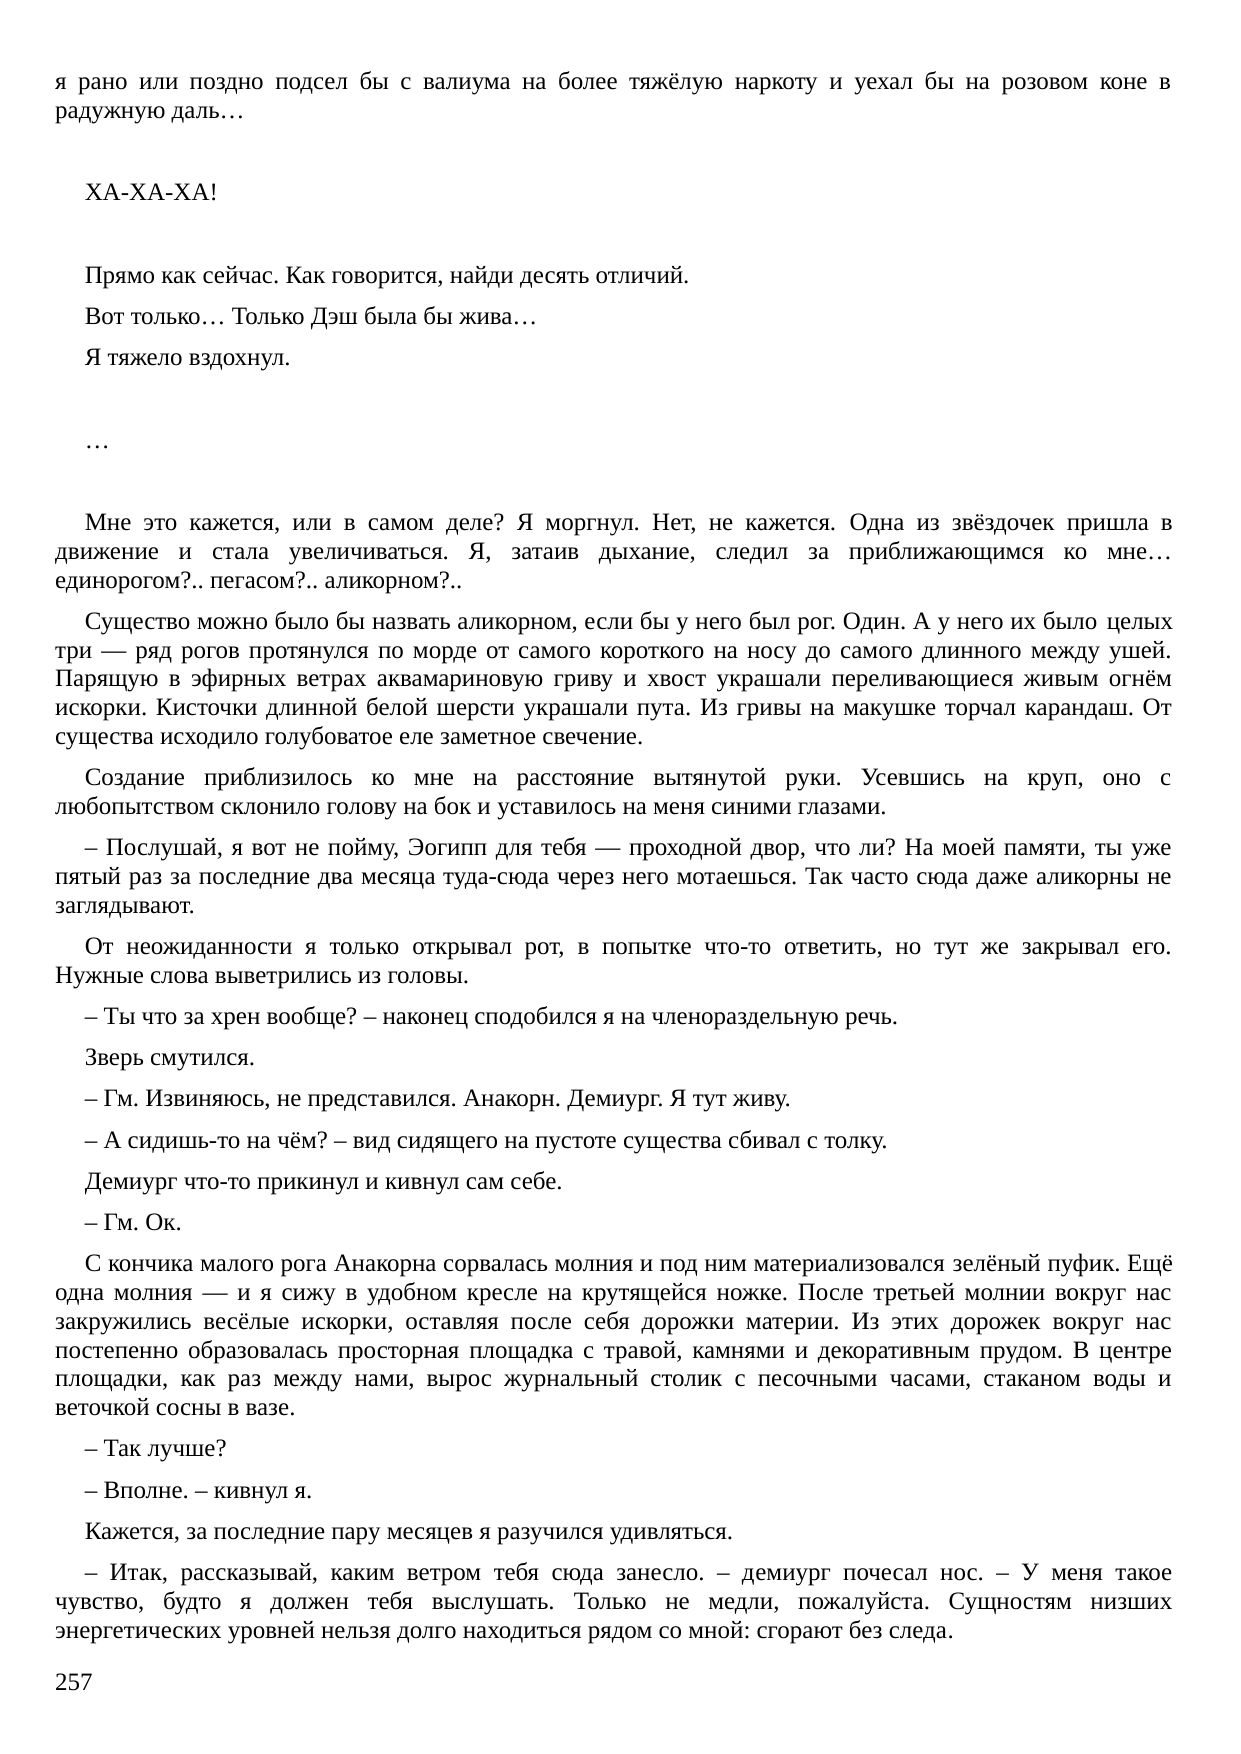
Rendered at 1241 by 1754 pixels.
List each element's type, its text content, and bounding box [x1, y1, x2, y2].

text Демиург что-то прикинул и кивнул сам себе. [55, 1166, 1173, 1195]
text Мне это кажется, или в самом деле? Я моргнул. Нет, не кажется. Одна из звёздочек пришла в движение и стала увеличиваться. Я, затаив дыхание, следил за приближающимся ко мне… единорогом?.. пегасом?.. аликорном?.. [55, 507, 1173, 593]
text Кажется, за последние пару месяцев я разучился удивляться. [55, 1516, 1173, 1545]
text – А сидишь-то на чём? – вид сидящего на пустоте существа сбивал с толку. [55, 1125, 1173, 1153]
text Создание приблизилось ко мне на расстояние вытянутой руки. Усевшись на круп, оно с любопытством склонило голову на бок и уставилось на меня синими глазами. [55, 762, 1173, 820]
text Я тяжело вздохнул. [55, 342, 1173, 371]
text – Ты что за хрен вообще? – наконец сподобился я на членораздельную речь. [55, 1001, 1173, 1030]
text Зверь смутился. [55, 1042, 1173, 1071]
text – Гм. Ок. [55, 1207, 1173, 1236]
text Вот только… Только Дэш была бы жива… [55, 301, 1173, 330]
text Существо можно было бы назвать аликорном, если бы у него был рог. Один. А у него их было целых три — ряд рогов протянулся по морде от самого короткого на носу до самого длинного между ушей. Парящую в эфирных ветрах аквамариновую гриву и хвост украшали переливающиеся живым огнём искорки. Кисточки длинной белой шерсти украшали пута. Из гривы на макушке торчал карандаш. От существа исходило голубоватое еле заметное свечение. [55, 606, 1173, 750]
text Прямо как сейчас. Как говорится, найди десять отличий. [55, 260, 1173, 288]
text От неожиданности я только открывал рот, в попытке что-то ответить, но тут же закрывал его. Нужные слова выветрились из головы. [55, 931, 1173, 988]
text – Итак, рассказывай, каким ветром тебя сюда занесло. – демиург почесал нос. – У меня такое чувство, будто я должен тебя выслушать. Только не медли, пожалуйста. Сущностям низших энергетических уровней нельзя долго находиться рядом со мной: сгорают без следа. [55, 1557, 1173, 1643]
text – Так лучше? [55, 1433, 1173, 1462]
text я рано или поздно подсел бы с валиума на более тяжёлую наркоту и уехал бы на розовом коне в радужную даль… [55, 66, 1173, 123]
text – Гм. Извиняюсь, не представился. Анакорн. Демиург. Я тут живу. [55, 1083, 1173, 1112]
text С кончика малого рога Анакорна сорвалась молния и под ним материализовался зелёный пуфик. Ещё одна молния — и я сижу в удобном кресле на крутящейся ножке. После третьей молнии вокруг нас закружились весёлые искорки, оставляя после себя дорожки материи. Из этих дорожек вокруг нас постепенно образовалась просторная площадка с травой, камнями и декоративным прудом. В центре площадки, как раз между нами, вырос журнальный столик с песочными часами, стаканом воды и веточкой сосны в вазе. [55, 1248, 1173, 1421]
text ХА-ХА-ХА! [55, 177, 1173, 206]
text – Вполне. – кивнул я. [55, 1475, 1173, 1503]
text – Послушай, я вот не пойму, Эогипп для тебя — проходной двор, что ли? На моей памяти, ты уже пятый раз за последние два месяца туда-сюда через него мотаешься. Так часто сюда даже аликорны не заглядывают. [55, 832, 1173, 918]
text … [55, 425, 1173, 453]
